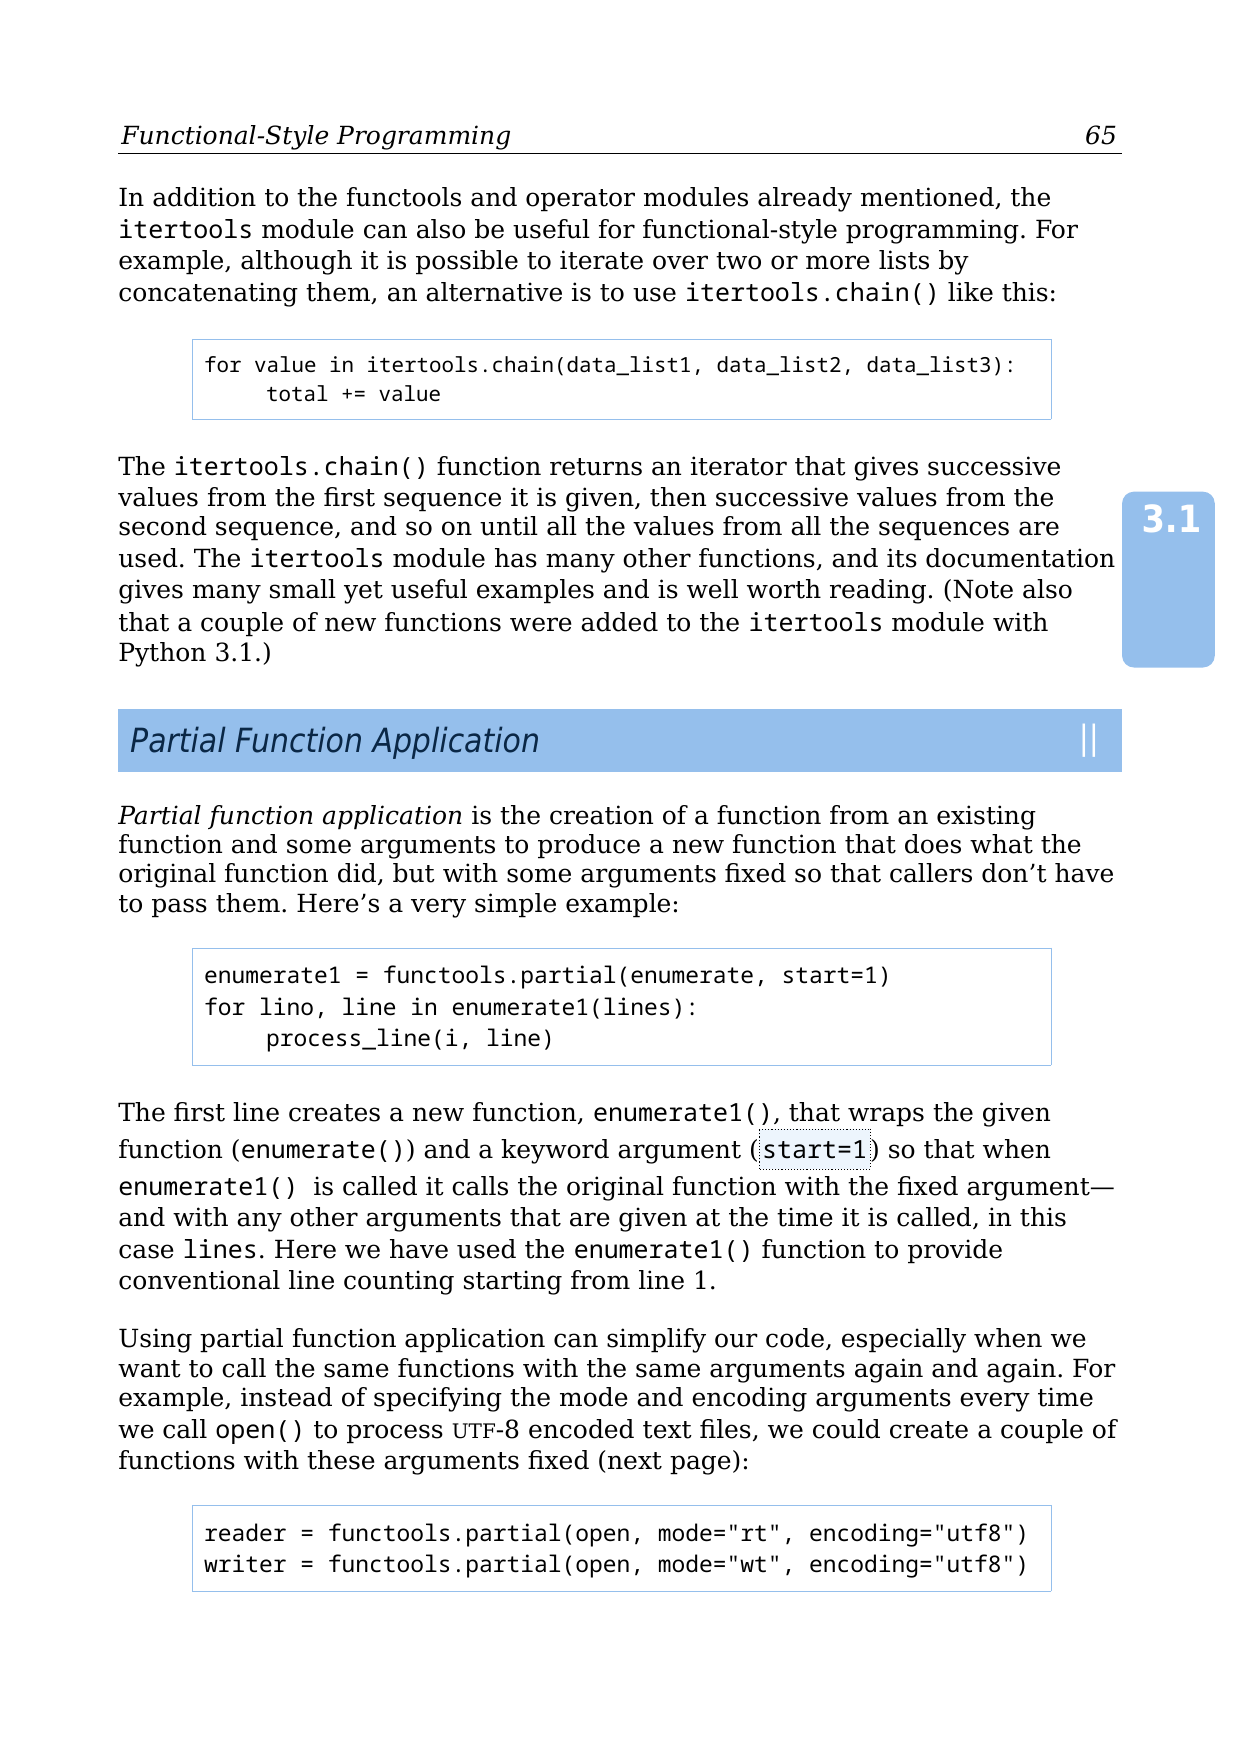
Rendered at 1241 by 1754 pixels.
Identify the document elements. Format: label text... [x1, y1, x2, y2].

subtitle Partial Function Application [118, 709, 1122, 772]
text for value in itertools.chain(data_list1, data_list2, data_list3): [193, 340, 1051, 367]
text Partial function application is the creation of a function from an existing function and some arguments to produce a new function that does what the original function did, but with some arguments fixed so that callers don’t have to pass them. Here’s a very simple example: [118, 801, 1122, 918]
text total += value [193, 367, 1051, 419]
text || [1063, 718, 1098, 757]
text enumerate1 = functools.partial(enumerate, start=1) [193, 949, 1051, 979]
text for lino, line in enumerate1(lines): [193, 979, 1051, 1010]
text writer = functools.partial(open, mode="wt", encoding="utf8") [193, 1536, 1051, 1591]
text Using partial function application can simplify our code, especially when we want to call the same functions with the same arguments again and again. For example, instead of specifying the mode and encoding arguments every time we call open() to process utf-8 encoded text files, we could create a couple of functions with these arguments fixed (next page): [118, 1324, 1122, 1475]
text In addition to the functools and operator modules already mentioned, the itertools module can also be useful for functional-style programming. For example, although it is possible to iterate over two or more lists by concatenating them, an alternative is to use itertools.chain() like this: [118, 183, 1122, 309]
text reader = functools.partial(open, mode="rt", encoding="utf8") [193, 1506, 1051, 1536]
text The itertools.chain() function returns an iterator that gives successive values from the first sequence it is given, then successive values from the second sequence, and so on until all the values from all the sequences are used. The itertools module has many other functions, and its documentation gives many small yet useful examples and is well worth reading. (Note also that a couple of new functions were added to the itertools module with Python 3.1.) [118, 449, 1122, 668]
text The first line creates a new function, enumerate1(), that wraps the given function (enumerate()) and a keyword argument (start=1) so that when enumerate1() is called it calls the original function with the fixed argument—and with any other arguments that are given at the time it is called, in this case lines. Here we have used the enumerate1() function to provide conventional line counting starting from line 1. [118, 1094, 1122, 1295]
text process_line(i, line) [193, 1010, 1051, 1065]
